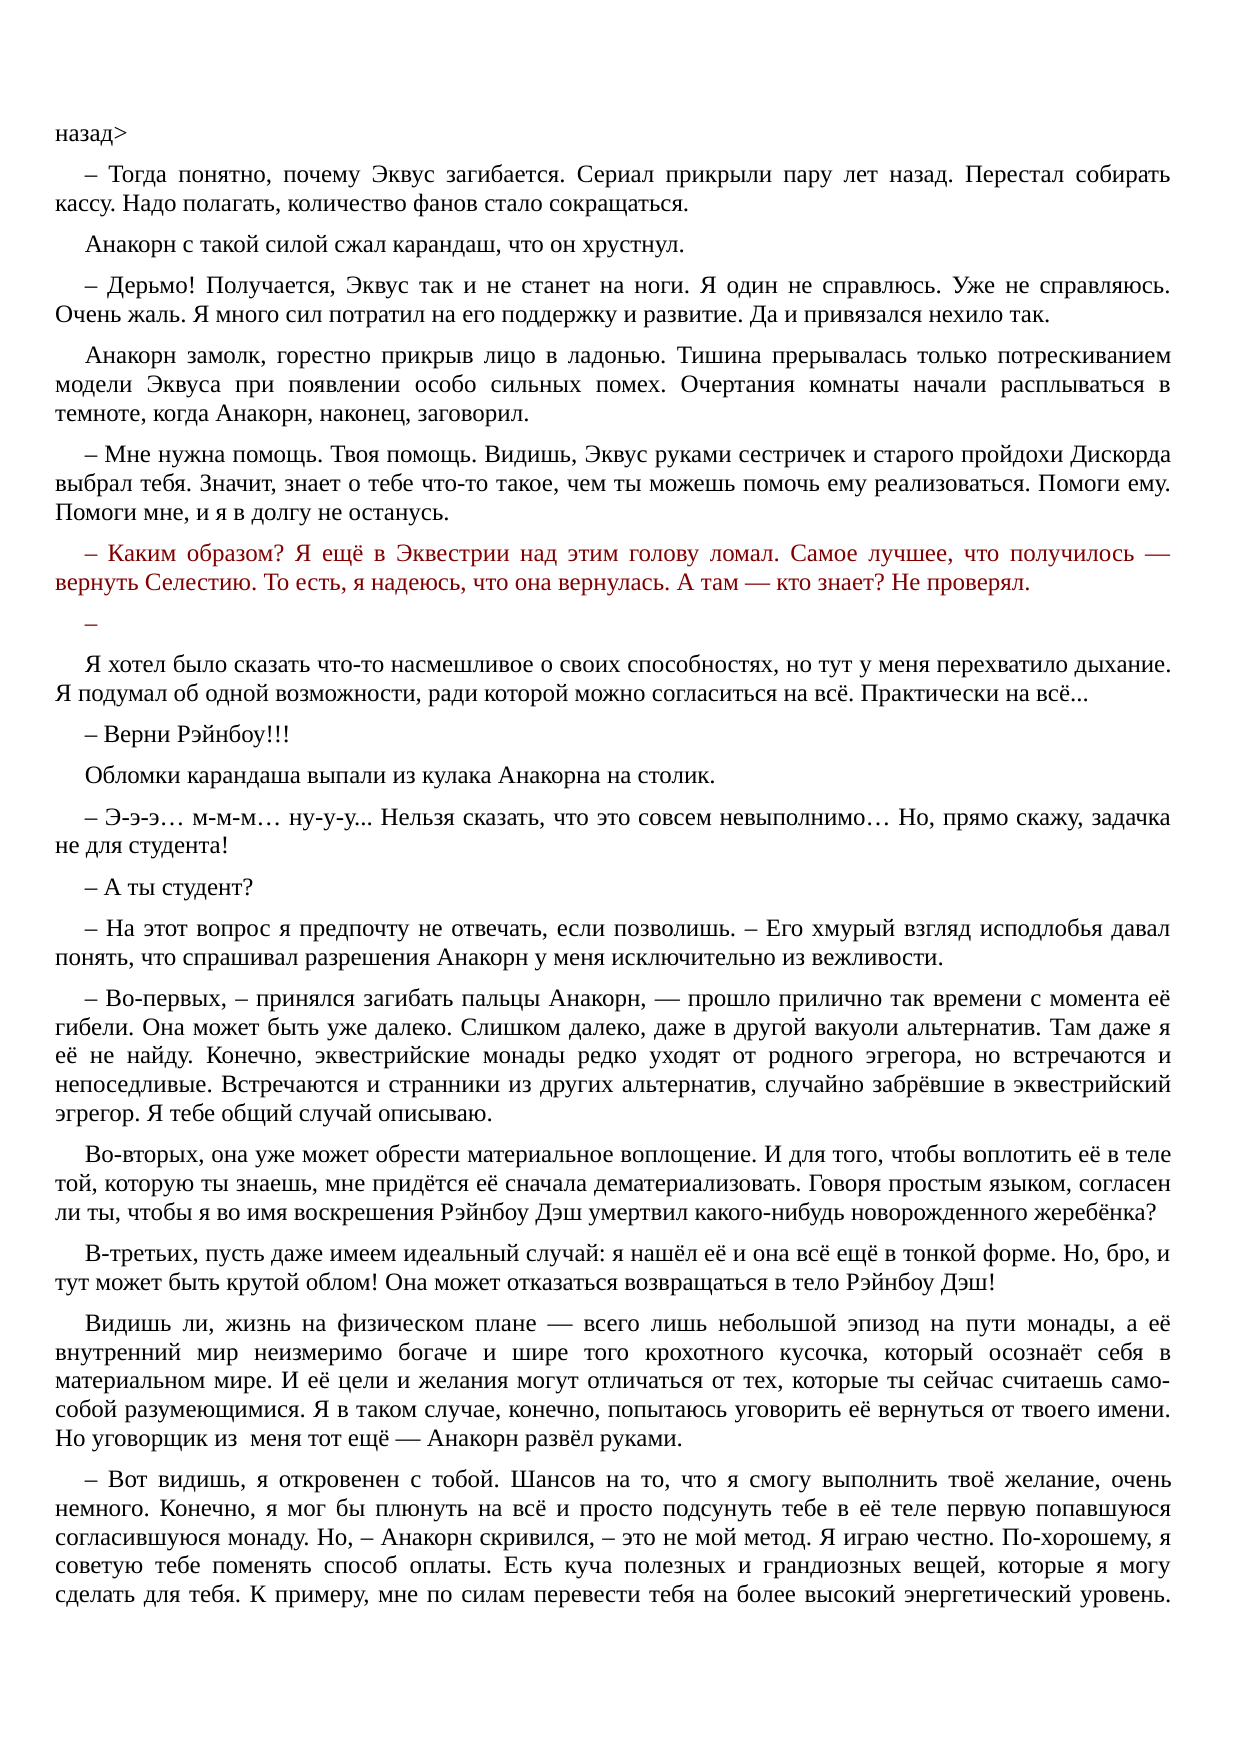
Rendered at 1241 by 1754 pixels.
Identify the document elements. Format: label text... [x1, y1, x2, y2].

text – [55, 608, 1172, 637]
text – Э-э-э… м-м-м… ну-у-у... Нельзя сказать, что это совсем невыполнимо… Но, прямо скажу, задачка не для студента! [55, 802, 1172, 859]
text Анакорн с такой силой сжал карандаш, что он хрустнул. [55, 229, 1172, 258]
text – На этот вопрос я предпочту не отвечать, если позволишь. – Его хмурый взгляд исподлобья давал понять, что спрашивал разрешения Анакорн у меня исключительно из вежливости. [55, 913, 1172, 971]
text – Во-первых, – принялся загибать пальцы Анакорн, — прошло прилично так времени с момента её гибели. Она может быть уже далеко. Слишком далеко, даже в другой вакуоли альтернатив. Там даже я её не найду. Конечно, эквестрийские монады редко уходят от родного эгрегора, но встречаются и непоседливые. Встречаются и странники из других альтернатив, случайно забрёвшие в эквестрийский эгрегор. Я тебе общий случай описываю. [55, 983, 1172, 1127]
text Во-вторых, она уже может обрести материальное воплощение. И для того, чтобы воплотить её в теле той, которую ты знаешь, мне придётся её сначала дематериализовать. Говоря простым языком, согласен ли ты, чтобы я во имя воскрешения Рэйнбоу Дэш умертвил какого-нибудь новорожденного жеребёнка? [55, 1139, 1172, 1226]
text Анакорн замолк, горестно прикрыв лицо в ладонью. Тишина прерывалась только потрескиванием модели Эквуса при появлении особо сильных помех. Очертания комнаты начали расплываться в темноте, когда Анакорн, наконец, заговорил. [55, 341, 1172, 427]
text – Верни Рэйнбоу!!! [55, 719, 1172, 748]
text – Дерьмо! Получается, Эквус так и не станет на ноги. Я один не справлюсь. Уже не справляюсь. Очень жаль. Я много сил потратил на его поддержку и развитие. Да и привязался нехило так. [55, 271, 1172, 328]
text – Вот видишь, я откровенен с тобой. Шансов на то, что я смогу выполнить твоё желание, очень немного. Конечно, я мог бы плюнуть на всё и просто подсунуть тебе в её теле первую попавшуюся согласившуюся монаду. Но, – Анакорн скривился, – это не мой метод. Я играю честно. По-хорошему, я советую тебе поменять способ оплаты. Есть куча полезных и грандиозных вещей, которые я могу сделать для тебя. К примеру, мне по силам перевести тебя на более высокий энергетический уровень. [55, 1464, 1172, 1608]
text – Мне нужна помощь. Твоя помощь. Видишь, Эквус руками сестричек и старого пройдохи Дискорда выбрал тебя. Значит, знает о тебе что-то такое, чем ты можешь помочь ему реализоваться. Помоги ему. Помоги мне, и я в долгу не останусь. [55, 439, 1172, 526]
text – Каким образом? Я ещё в Эквестрии над этим голову ломал. Самое лучшее, что получилось — вернуть Селестию. То есть, я надеюсь, что она вернулась. А там — кто знает? Не проверял. [55, 538, 1172, 596]
text В-третьих, пусть даже имеем идеальный случай: я нашёл её и она всё ещё в тонкой форме. Но, бро, и тут может быть крутой облом! Она может отказаться возвращаться в тело Рэйнбоу Дэш! [55, 1238, 1172, 1296]
text Обломки карандаша выпали из кулака Анакорна на столик. [55, 761, 1172, 789]
text – Тогда понятно, почему Эквус загибается. Сериал прикрыли пару лет назад. Перестал собирать кассу. Надо полагать, количество фанов стало сокращаться. [55, 159, 1172, 217]
text Видишь ли, жизнь на физическом плане — всего лишь небольшой эпизод на пути монады, а её внутренний мир неизмеримо богаче и шире того крохотного кусочка, который осознаёт себя в материальном мире. И её цели и желания могут отличаться от тех, которые ты сейчас считаешь само-собой разумеющимися. Я в таком случае, конечно, попытаюсь уговорить её вернуться от твоего имени. Но уговорщик из меня тот ещё — Анакорн развёл руками. [55, 1308, 1172, 1452]
text – А ты студент? [55, 872, 1172, 901]
text Я хотел было сказать что-то насмешливое о своих способностях, но тут у меня перехватило дыхание. Я подумал об одной возможности, ради которой можно согласиться на всё. Практически на всё... [55, 649, 1172, 707]
text назад> [55, 118, 1172, 147]
